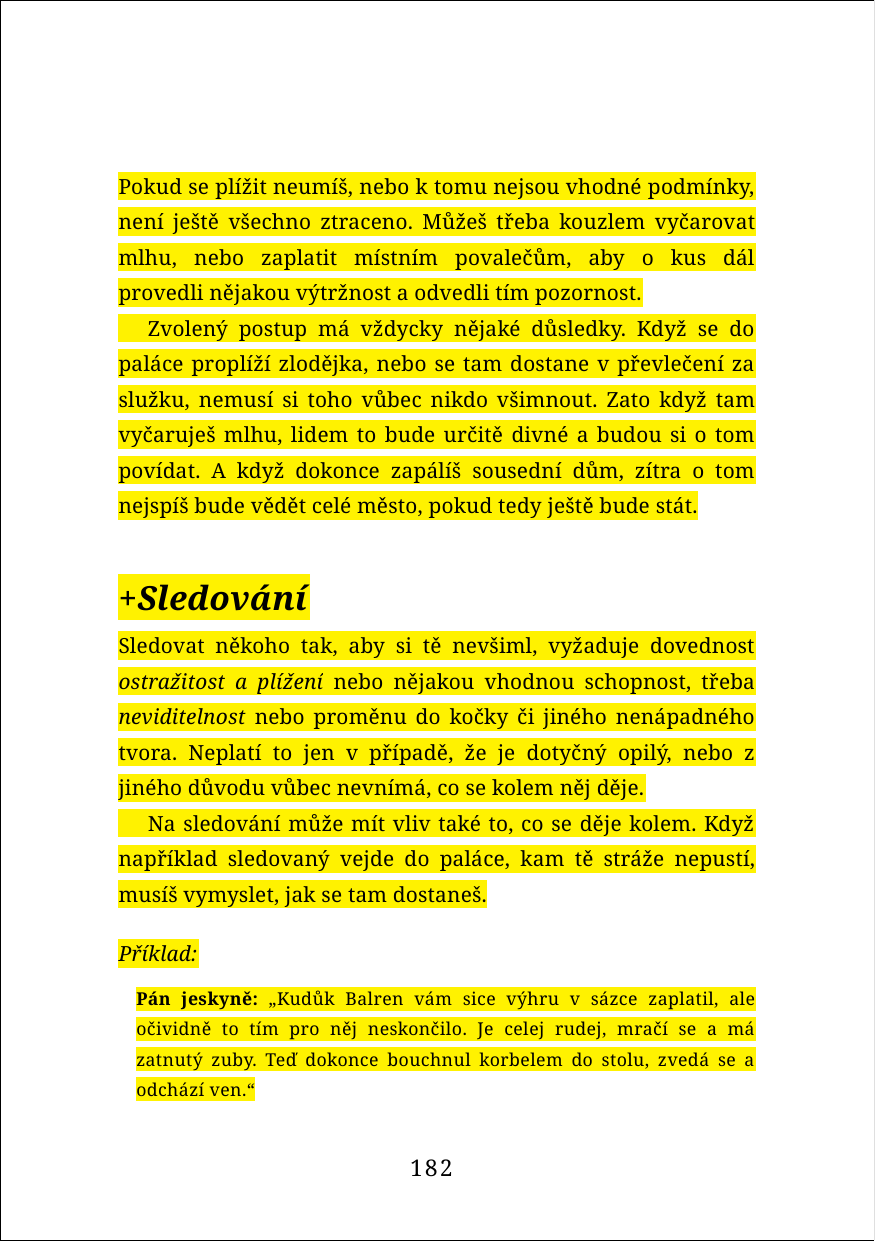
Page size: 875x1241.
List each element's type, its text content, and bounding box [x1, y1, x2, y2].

text Sledovat někoho tak, aby si tě nevšiml, vyžaduje dovednost ostražitost a plížení nebo nějakou vhodnou schopnost, třeba neviditelnost nebo proměnu do kočky či jiného nenápadného tvora. Neplatí to jen v případě, že je dotyčný opilý, nebo z jiného důvodu vůbec nevnímá, co se kolem něj děje. Na sledování může mít vliv také to, co se děje kolem. Když například sledovaný vejde do paláce, kam tě stráže nepustí, musíš vymyslet, jak se tam dostaneš. [118, 631, 756, 908]
text Pán jeskyně: „Kudůk Balren vám sice výhru v sázce zaplatil, ale očividně to tím pro něj neskončilo. Je celej rudej, mračí se a má zatnutý zuby. Teď dokonce bouchnul korbelem do stolu, zvedá se a odchází ven.“ [136, 987, 756, 1101]
text Pokud se plížit neumíš, nebo k tomu nejsou vhodné podmínky, není ještě všechno ztraceno. Můžeš třeba kouzlem vyčarovat mlhu, nebo zaplatit místním povalečům, aby o kus dál provedli nějakou výtržnost a odvedli tím pozornost. Zvolený postup má vždycky nějaké důsledky. Když se do paláce proplíží zlodějka, nebo se tam dostane v převlečení za služku, nemusí si toho vůbec nikdo všimnout. Zato když tam vyčaruješ mlhu, lidem to bude určitě divné a budou si o tom povídat. A když dokonce zapálíš sousední dům, zítra o tom nejspíš bude vědět celé město, pokud tedy ještě bude stát. [118, 172, 756, 520]
subtitle +Sledování [118, 574, 756, 620]
text Příklad: [118, 939, 756, 968]
